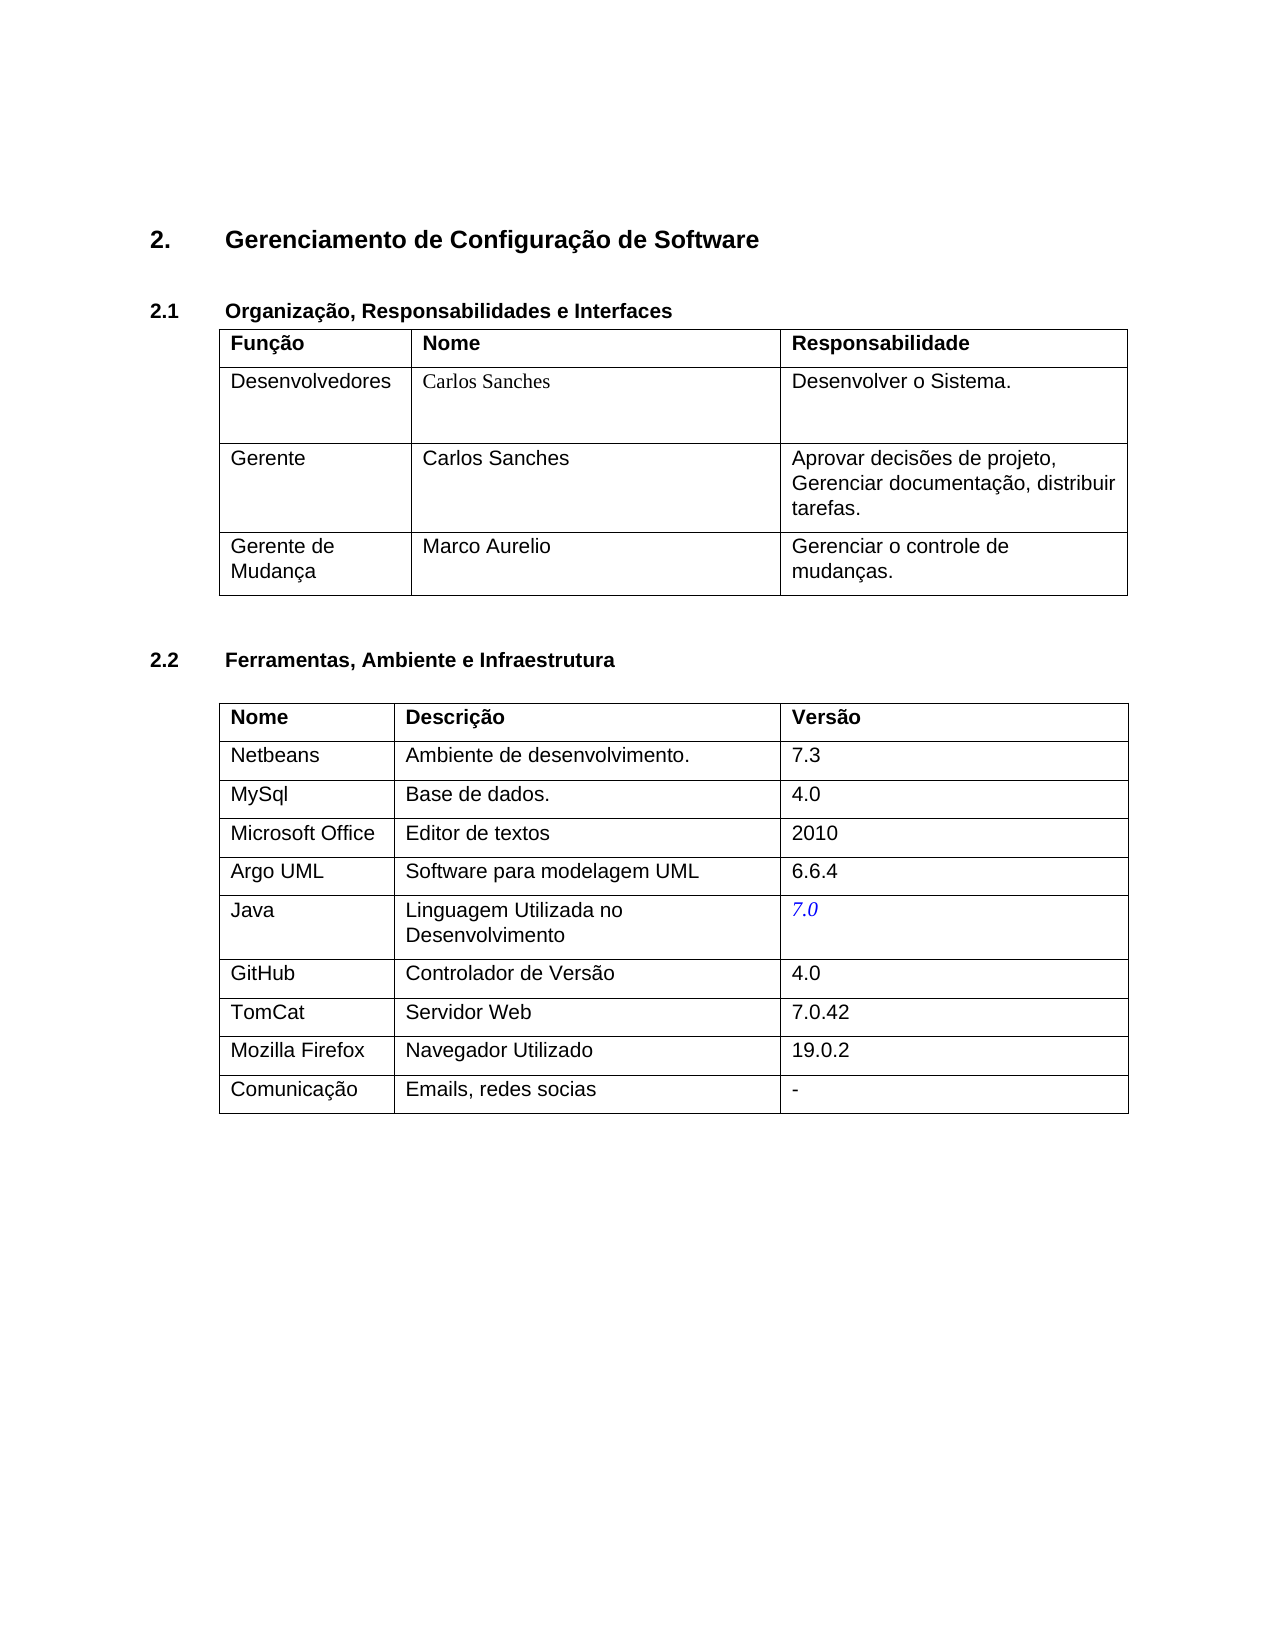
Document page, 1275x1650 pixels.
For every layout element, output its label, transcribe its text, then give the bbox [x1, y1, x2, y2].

table_cell Aprovar decisões de projeto, Gerenciar documentação, distribuir tarefas. [781, 444, 1127, 532]
table_cell Marco Aurelio [412, 533, 780, 595]
table_cell Desenvolvedores [220, 368, 411, 443]
table_cell Netbeans [220, 742, 394, 780]
table_cell - [781, 1076, 1128, 1113]
table_cell 7.3 [781, 742, 1128, 780]
table_cell Microsoft Office [220, 819, 394, 857]
table_header Função [220, 330, 411, 367]
table_cell Gerenciar o controle de mudanças. [781, 533, 1127, 595]
table_cell Software para modelagem UML [395, 858, 780, 895]
table_cell MySql [220, 781, 394, 818]
table_cell 6.6.4 [781, 858, 1128, 895]
table_header Versão [781, 704, 1128, 741]
table_cell TomCat [220, 999, 394, 1036]
table_cell Navegador Utilizado [395, 1037, 780, 1074]
table_cell Base de dados. [395, 781, 780, 818]
table_cell 2010 [781, 819, 1128, 857]
table_header Nome [412, 330, 780, 367]
table_cell Gerente [220, 444, 411, 532]
table_cell 4.0 [781, 960, 1128, 997]
table_cell Carlos Sanches [412, 444, 780, 532]
table_cell Gerente de Mudança [220, 533, 411, 595]
table_cell Desenvolver o Sistema. [781, 368, 1127, 443]
subtitle Gerenciamento de Configuração de Software [150, 225, 1125, 254]
table_cell Emails, redes socias [395, 1076, 780, 1113]
subtitle Ferramentas, Ambiente e Infraestrutura [150, 646, 1125, 671]
table_cell 4.0 [781, 781, 1128, 818]
table_cell Controlador de Versão [395, 960, 780, 997]
table_header Nome [220, 704, 394, 741]
table_cell Comunicação [220, 1076, 394, 1113]
table_header Descrição [395, 704, 780, 741]
table_cell Mozilla Firefox [220, 1037, 394, 1074]
table_cell Argo UML [220, 858, 394, 895]
table_cell 19.0.2 [781, 1037, 1128, 1074]
table_cell Linguagem Utilizada no Desenvolvimento [395, 896, 780, 959]
table_header Responsabilidade [781, 330, 1127, 367]
table_cell Java [220, 896, 394, 959]
table_cell Carlos Sanches [412, 368, 780, 443]
table_cell 7.0 [781, 896, 1128, 959]
subtitle Organização, Responsabilidades e Interfaces [150, 297, 1125, 322]
table_cell 7.0.42 [781, 999, 1128, 1036]
table_cell Servidor Web [395, 999, 780, 1036]
table_cell GitHub [220, 960, 394, 997]
table_cell Ambiente de desenvolvimento. [395, 742, 780, 780]
table_cell Editor de textos [395, 819, 780, 857]
